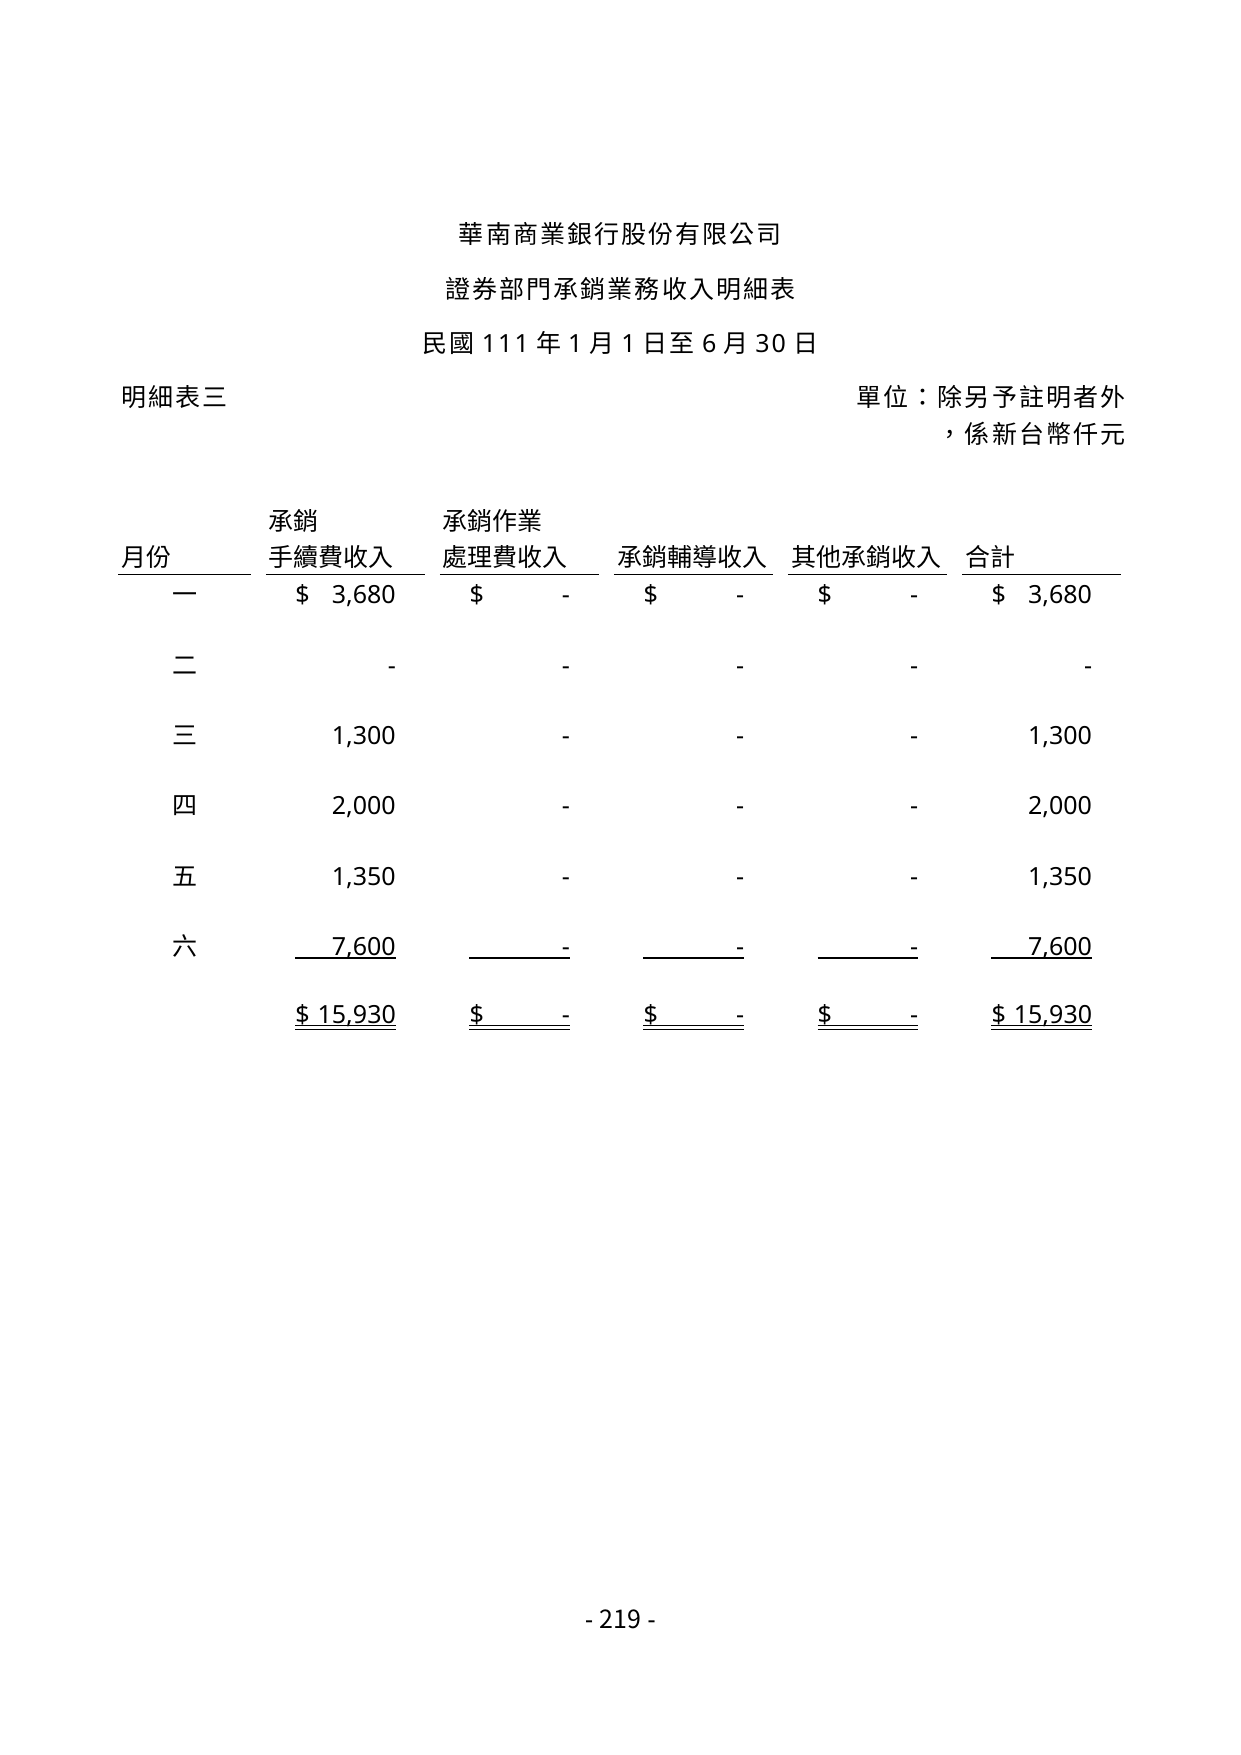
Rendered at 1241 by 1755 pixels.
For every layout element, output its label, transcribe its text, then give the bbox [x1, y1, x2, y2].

table_header 明細表三 [118, 378, 623, 450]
table_cell [440, 752, 599, 786]
table_header [251, 501, 266, 574]
table_cell [614, 752, 773, 786]
table_cell [425, 786, 440, 822]
table_cell [614, 822, 773, 856]
table_cell [947, 681, 962, 716]
table_cell - [440, 645, 599, 681]
table_cell 2,000 [962, 786, 1121, 822]
table_cell $ 15,930 [962, 997, 1121, 1031]
table_cell $ - [788, 997, 947, 1031]
table_header 承銷作業 處理費收入 [440, 501, 599, 574]
table_cell [947, 752, 962, 786]
table_cell [962, 893, 1121, 926]
table_header [599, 501, 614, 574]
table_cell [947, 893, 962, 926]
table_cell [962, 822, 1121, 856]
table_cell - [788, 716, 947, 752]
table_cell [599, 716, 614, 752]
table_header [947, 501, 962, 574]
table_cell [266, 963, 425, 997]
table_cell [962, 752, 1121, 786]
table_cell [947, 822, 962, 856]
table_cell [599, 856, 614, 892]
table_header 其他承銷收入 [788, 501, 947, 574]
table_cell [773, 997, 788, 1031]
table_cell [947, 574, 962, 611]
table_cell 7,600 [962, 926, 1121, 963]
table_cell [266, 611, 425, 645]
table_header 承銷 手續費收入 [266, 501, 425, 574]
table_cell [251, 856, 266, 892]
table_cell [118, 963, 251, 997]
table_cell [773, 786, 788, 822]
table_cell [425, 645, 440, 681]
table_cell [773, 716, 788, 752]
table_cell 一 [118, 575, 251, 611]
table_cell - [614, 926, 773, 963]
text 民國111年1月1日至6月30日 [118, 323, 1122, 360]
text 華南商業銀行股份有限公司 [118, 215, 1122, 251]
table_cell [118, 752, 251, 786]
table_cell [947, 645, 962, 681]
table_cell [947, 997, 962, 1031]
table_cell - [266, 645, 425, 681]
table_cell [599, 926, 614, 963]
table_cell - [440, 926, 599, 963]
table_cell [773, 574, 788, 611]
table_cell [425, 611, 440, 645]
table_cell 三 [118, 716, 251, 752]
table_cell - [614, 856, 773, 892]
table_cell [266, 681, 425, 716]
table_cell [251, 963, 266, 997]
table_cell - [962, 645, 1121, 681]
table_cell 7,600 [266, 926, 425, 963]
table_cell [425, 926, 440, 963]
table_cell [425, 574, 440, 611]
table_cell - [440, 716, 599, 752]
table_cell $ 3,680 [266, 575, 425, 611]
table_cell 1,350 [962, 856, 1121, 892]
table_cell $ 15,930 [266, 997, 425, 1031]
table_cell [440, 681, 599, 716]
table_cell [599, 822, 614, 856]
table_header 承銷輔導收入 [614, 501, 773, 574]
table_cell [425, 856, 440, 892]
table_cell [251, 752, 266, 786]
table_cell [425, 963, 440, 997]
table_cell - [788, 926, 947, 963]
table_cell [599, 611, 614, 645]
table_cell [266, 893, 425, 926]
table_cell [947, 611, 962, 645]
table_cell - [614, 645, 773, 681]
table_cell [599, 963, 614, 997]
table_cell - [788, 645, 947, 681]
table_cell [788, 893, 947, 926]
table_cell 1,300 [962, 716, 1121, 752]
table_cell - [788, 786, 947, 822]
table_cell [773, 822, 788, 856]
table_cell - [788, 856, 947, 892]
table_cell [599, 786, 614, 822]
table_cell [425, 997, 440, 1031]
table_cell - [440, 786, 599, 822]
table_cell [788, 822, 947, 856]
table_cell [440, 893, 599, 926]
table_cell [773, 681, 788, 716]
table_cell [773, 645, 788, 681]
table_cell [788, 681, 947, 716]
table_cell [599, 681, 614, 716]
table_cell [773, 611, 788, 645]
table_cell 四 [118, 786, 251, 822]
table_cell [788, 611, 947, 645]
table_cell [425, 822, 440, 856]
table_cell [251, 574, 266, 611]
table_cell - [440, 856, 599, 892]
table_cell [440, 611, 599, 645]
table_cell [947, 926, 962, 963]
table_cell [251, 645, 266, 681]
table_cell 六 [118, 926, 251, 963]
table_cell [614, 893, 773, 926]
table_cell 2,000 [266, 786, 425, 822]
table_cell [251, 716, 266, 752]
table_cell [118, 681, 251, 716]
table_cell [118, 822, 251, 856]
table_cell $ - [788, 575, 947, 611]
table_header 月份 [118, 501, 251, 574]
table_cell $ - [440, 997, 599, 1031]
table_cell [266, 822, 425, 856]
table_cell [599, 574, 614, 611]
table_cell [251, 681, 266, 716]
table_cell [599, 997, 614, 1031]
table_cell $ 3,680 [962, 575, 1121, 611]
table_cell [947, 786, 962, 822]
table_header 單位：除另予註明者外 ，係新台幣仟元 [623, 378, 1128, 450]
table_header [773, 501, 788, 574]
table_header 合計 [962, 501, 1121, 574]
table_cell 二 [118, 645, 251, 681]
table_cell [614, 963, 773, 997]
table_cell $ - [440, 575, 599, 611]
table_cell 1,350 [266, 856, 425, 892]
table_cell [251, 893, 266, 926]
table_cell [266, 752, 425, 786]
table_cell [425, 681, 440, 716]
table_cell [599, 752, 614, 786]
table_cell 五 [118, 856, 251, 892]
table_cell [962, 611, 1121, 645]
table_cell [118, 997, 251, 1031]
table_cell [773, 963, 788, 997]
table_cell 1,300 [266, 716, 425, 752]
table_cell [440, 822, 599, 856]
table_cell [425, 752, 440, 786]
table_cell [788, 752, 947, 786]
table_cell [425, 893, 440, 926]
table_cell $ - [614, 997, 773, 1031]
table_cell [251, 926, 266, 963]
table_cell [773, 926, 788, 963]
table_cell [599, 893, 614, 926]
table_cell [251, 786, 266, 822]
table_cell [962, 963, 1121, 997]
table_cell [614, 681, 773, 716]
table_cell [773, 856, 788, 892]
table_header [425, 501, 440, 574]
table_cell $ - [614, 575, 773, 611]
table_cell [425, 716, 440, 752]
table_cell [947, 856, 962, 892]
table_cell - [614, 716, 773, 752]
table_cell [962, 681, 1121, 716]
table_cell - [614, 786, 773, 822]
table_cell [947, 963, 962, 997]
table_cell [440, 963, 599, 997]
table_cell [251, 997, 266, 1031]
table_cell [599, 645, 614, 681]
table_cell [118, 893, 251, 926]
text 證券部門承銷業務收入明細表 [118, 269, 1122, 305]
table_cell [118, 611, 251, 645]
table_cell [788, 963, 947, 997]
table_cell [947, 716, 962, 752]
table_cell [773, 893, 788, 926]
table_cell [773, 752, 788, 786]
table_cell [614, 611, 773, 645]
table_cell [251, 611, 266, 645]
table_cell [251, 822, 266, 856]
